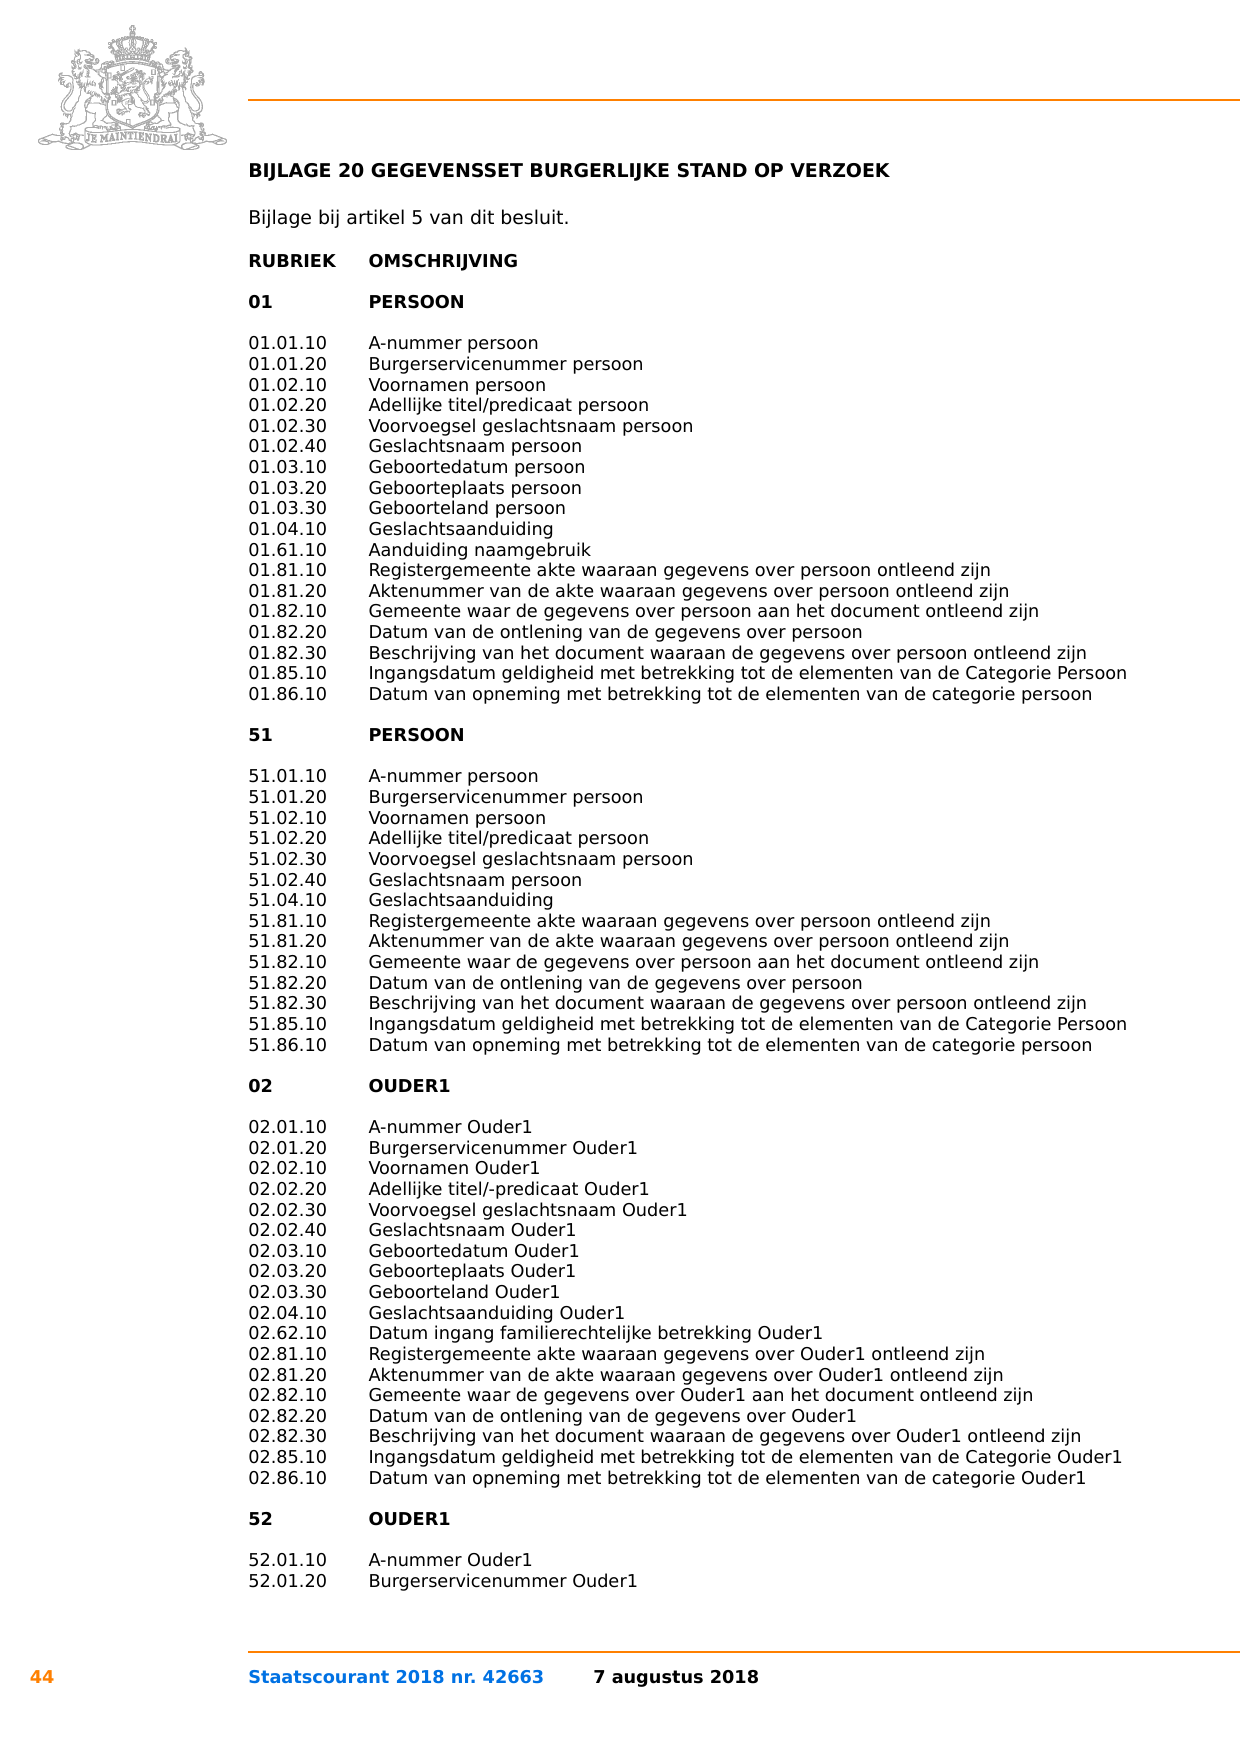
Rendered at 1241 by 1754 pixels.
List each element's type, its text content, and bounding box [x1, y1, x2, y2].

table_cell Geslachtsaanduiding [363, 519, 1163, 539]
table_cell Ingangsdatum geldigheid met betrekking tot de elementen van de Categorie Persoon [363, 1014, 1163, 1034]
table_cell PERSOON [363, 725, 1163, 746]
table_cell Geboorteland persoon [363, 498, 1163, 519]
table_cell Geboorteland Ouder1 [363, 1282, 1163, 1303]
table_cell Registergemeente akte waaraan gegevens over persoon ontleend zijn [363, 911, 1163, 931]
table_cell Beschrijving van het document waaraan de gegevens over persoon ontleend zijn [363, 643, 1163, 663]
table_cell 02.86.10 [248, 1468, 362, 1488]
table_cell 51.02.20 [248, 828, 362, 849]
table_cell 01.61.10 [248, 540, 362, 560]
table_cell 01.82.20 [248, 622, 362, 643]
table_cell Gemeente waar de gegevens over persoon aan het document ontleend zijn [363, 952, 1163, 973]
table_cell 51.81.10 [248, 911, 362, 931]
table_cell 01.81.20 [248, 581, 362, 601]
table_cell 01.86.10 [248, 684, 362, 704]
table_cell 02.62.10 [248, 1323, 362, 1344]
table_cell Aktenummer van de akte waaraan gegevens over persoon ontleend zijn [363, 931, 1163, 952]
table_header OMSCHRIJVING [363, 251, 1163, 271]
table_cell 51.01.20 [248, 787, 362, 808]
table_cell 01.01.10 [248, 333, 362, 354]
table_cell 02.85.10 [248, 1447, 362, 1468]
table_cell 02.82.10 [248, 1385, 362, 1406]
table_cell Geboortedatum persoon [363, 457, 1163, 478]
table_cell [363, 1488, 1163, 1509]
table_cell Datum van opneming met betrekking tot de elementen van de categorie persoon [363, 1035, 1163, 1055]
table_cell 01.01.20 [248, 354, 362, 374]
table_cell 02.82.30 [248, 1426, 362, 1447]
table_cell [248, 1488, 362, 1509]
table_cell Voornamen Ouder1 [363, 1158, 1163, 1179]
table_cell 02.02.20 [248, 1179, 362, 1199]
table_cell A-nummer Ouder1 [363, 1117, 1163, 1138]
table_cell Datum ingang familierechtelijke betrekking Ouder1 [363, 1323, 1163, 1344]
table_cell 01.04.10 [248, 519, 362, 539]
table_cell 52.01.20 [248, 1571, 362, 1591]
table_cell 02.01.10 [248, 1117, 362, 1138]
table_cell Aktenummer van de akte waaraan gegevens over persoon ontleend zijn [363, 581, 1163, 601]
text Bijlage bij artikel 5 van dit besluit. [248, 207, 1163, 229]
table_cell [248, 746, 362, 766]
table_cell 01.81.10 [248, 560, 362, 581]
table_cell Aanduiding naamgebruik [363, 540, 1163, 560]
table_header RUBRIEK [248, 251, 362, 271]
table_cell [363, 1530, 1163, 1550]
table_cell OUDER1 [363, 1509, 1163, 1529]
table_cell Datum van de ontlening van de gegevens over persoon [363, 622, 1163, 643]
table_cell A-nummer persoon [363, 333, 1163, 354]
table_cell 01.03.20 [248, 478, 362, 498]
table_cell Voorvoegsel geslachtsnaam persoon [363, 849, 1163, 869]
table_cell 51 [248, 725, 362, 746]
table_cell 02.81.10 [248, 1344, 362, 1364]
table_cell Geslachtsnaam persoon [363, 870, 1163, 890]
table_cell Voornamen persoon [363, 375, 1163, 395]
table_cell Voornamen persoon [363, 808, 1163, 828]
table_cell 51.02.40 [248, 870, 362, 890]
table_cell Burgerservicenummer Ouder1 [363, 1138, 1163, 1158]
table_cell 02.02.30 [248, 1200, 362, 1220]
table_cell Ingangsdatum geldigheid met betrekking tot de elementen van de Categorie Persoon [363, 663, 1163, 684]
table_cell 51.82.30 [248, 993, 362, 1014]
table_cell [248, 1055, 362, 1076]
table_cell Geslachtsaanduiding Ouder1 [363, 1303, 1163, 1323]
table_cell 01.03.30 [248, 498, 362, 519]
table_cell Voorvoegsel geslachtsnaam Ouder1 [363, 1200, 1163, 1220]
table_cell [363, 1096, 1163, 1117]
table_cell 51.02.30 [248, 849, 362, 869]
table_cell 52 [248, 1509, 362, 1529]
table_cell 51.02.10 [248, 808, 362, 828]
table_cell 02.01.20 [248, 1138, 362, 1158]
subtitle BIJLAGE 20 GEGEVENSSET BURGERLIJKE STAND OP VERZOEK [248, 160, 1163, 182]
table_cell 02.81.20 [248, 1365, 362, 1385]
table_cell Ingangsdatum geldigheid met betrekking tot de elementen van de Categorie Ouder1 [363, 1447, 1163, 1468]
table_cell [248, 1096, 362, 1117]
table_cell [248, 271, 362, 292]
table_cell 51.82.10 [248, 952, 362, 973]
table_cell 01 [248, 292, 362, 313]
table_cell 02.03.30 [248, 1282, 362, 1303]
table_cell 51.85.10 [248, 1014, 362, 1034]
table_cell Geslachtsnaam Ouder1 [363, 1220, 1163, 1241]
table_cell Geboorteplaats persoon [363, 478, 1163, 498]
table_cell Datum van de ontlening van de gegevens over Ouder1 [363, 1406, 1163, 1426]
table_cell [248, 313, 362, 333]
table_cell Aktenummer van de akte waaraan gegevens over Ouder1 ontleend zijn [363, 1365, 1163, 1385]
table_cell Burgerservicenummer Ouder1 [363, 1571, 1163, 1591]
table_cell [248, 1530, 362, 1550]
table_cell 51.82.20 [248, 973, 362, 993]
table_cell Geslachtsnaam persoon [363, 436, 1163, 457]
table_cell Geboorteplaats Ouder1 [363, 1261, 1163, 1282]
picture [38, 25, 227, 150]
table_cell Adellijke titel/-predicaat Ouder1 [363, 1179, 1163, 1199]
table_cell 02.02.40 [248, 1220, 362, 1241]
table_cell 01.02.20 [248, 395, 362, 416]
table_cell 01.02.40 [248, 436, 362, 457]
table_cell Burgerservicenummer persoon [363, 354, 1163, 374]
table_cell 02.03.10 [248, 1241, 362, 1261]
table_cell [248, 705, 362, 725]
table_cell 01.85.10 [248, 663, 362, 684]
table_cell A-nummer Ouder1 [363, 1550, 1163, 1571]
table_cell 02.03.20 [248, 1261, 362, 1282]
table_cell Beschrijving van het document waaraan de gegevens over Ouder1 ontleend zijn [363, 1426, 1163, 1447]
table_cell Geboortedatum Ouder1 [363, 1241, 1163, 1261]
table_cell 52.01.10 [248, 1550, 362, 1571]
table_cell A-nummer persoon [363, 766, 1163, 787]
table_cell 51.86.10 [248, 1035, 362, 1055]
table_cell 02 [248, 1076, 362, 1096]
table_cell Datum van de ontlening van de gegevens over persoon [363, 973, 1163, 993]
table_cell [363, 705, 1163, 725]
table_cell 51.04.10 [248, 890, 362, 911]
table_cell 02.04.10 [248, 1303, 362, 1323]
table_cell [363, 271, 1163, 292]
table_cell Gemeente waar de gegevens over Ouder1 aan het document ontleend zijn [363, 1385, 1163, 1406]
table_cell Adellijke titel/predicaat persoon [363, 828, 1163, 849]
table_cell 01.02.10 [248, 375, 362, 395]
table_cell Voorvoegsel geslachtsnaam persoon [363, 416, 1163, 436]
table_cell Geslachtsaanduiding [363, 890, 1163, 911]
table_cell 01.82.30 [248, 643, 362, 663]
table_cell 02.82.20 [248, 1406, 362, 1426]
table_cell Adellijke titel/predicaat persoon [363, 395, 1163, 416]
table_cell OUDER1 [363, 1076, 1163, 1096]
table_cell PERSOON [363, 292, 1163, 313]
table_cell [363, 746, 1163, 766]
table_cell Beschrijving van het document waaraan de gegevens over persoon ontleend zijn [363, 993, 1163, 1014]
table_cell Registergemeente akte waaraan gegevens over persoon ontleend zijn [363, 560, 1163, 581]
table_cell 01.02.30 [248, 416, 362, 436]
table_cell Datum van opneming met betrekking tot de elementen van de categorie persoon [363, 684, 1163, 704]
table_cell [363, 313, 1163, 333]
table_cell 01.03.10 [248, 457, 362, 478]
table_cell Gemeente waar de gegevens over persoon aan het document ontleend zijn [363, 601, 1163, 622]
table_cell 51.81.20 [248, 931, 362, 952]
table_cell [363, 1055, 1163, 1076]
table_cell 02.02.10 [248, 1158, 362, 1179]
table_cell 01.82.10 [248, 601, 362, 622]
table_cell Burgerservicenummer persoon [363, 787, 1163, 808]
table_cell 51.01.10 [248, 766, 362, 787]
table_cell Registergemeente akte waaraan gegevens over Ouder1 ontleend zijn [363, 1344, 1163, 1364]
table_cell Datum van opneming met betrekking tot de elementen van de categorie Ouder1 [363, 1468, 1163, 1488]
